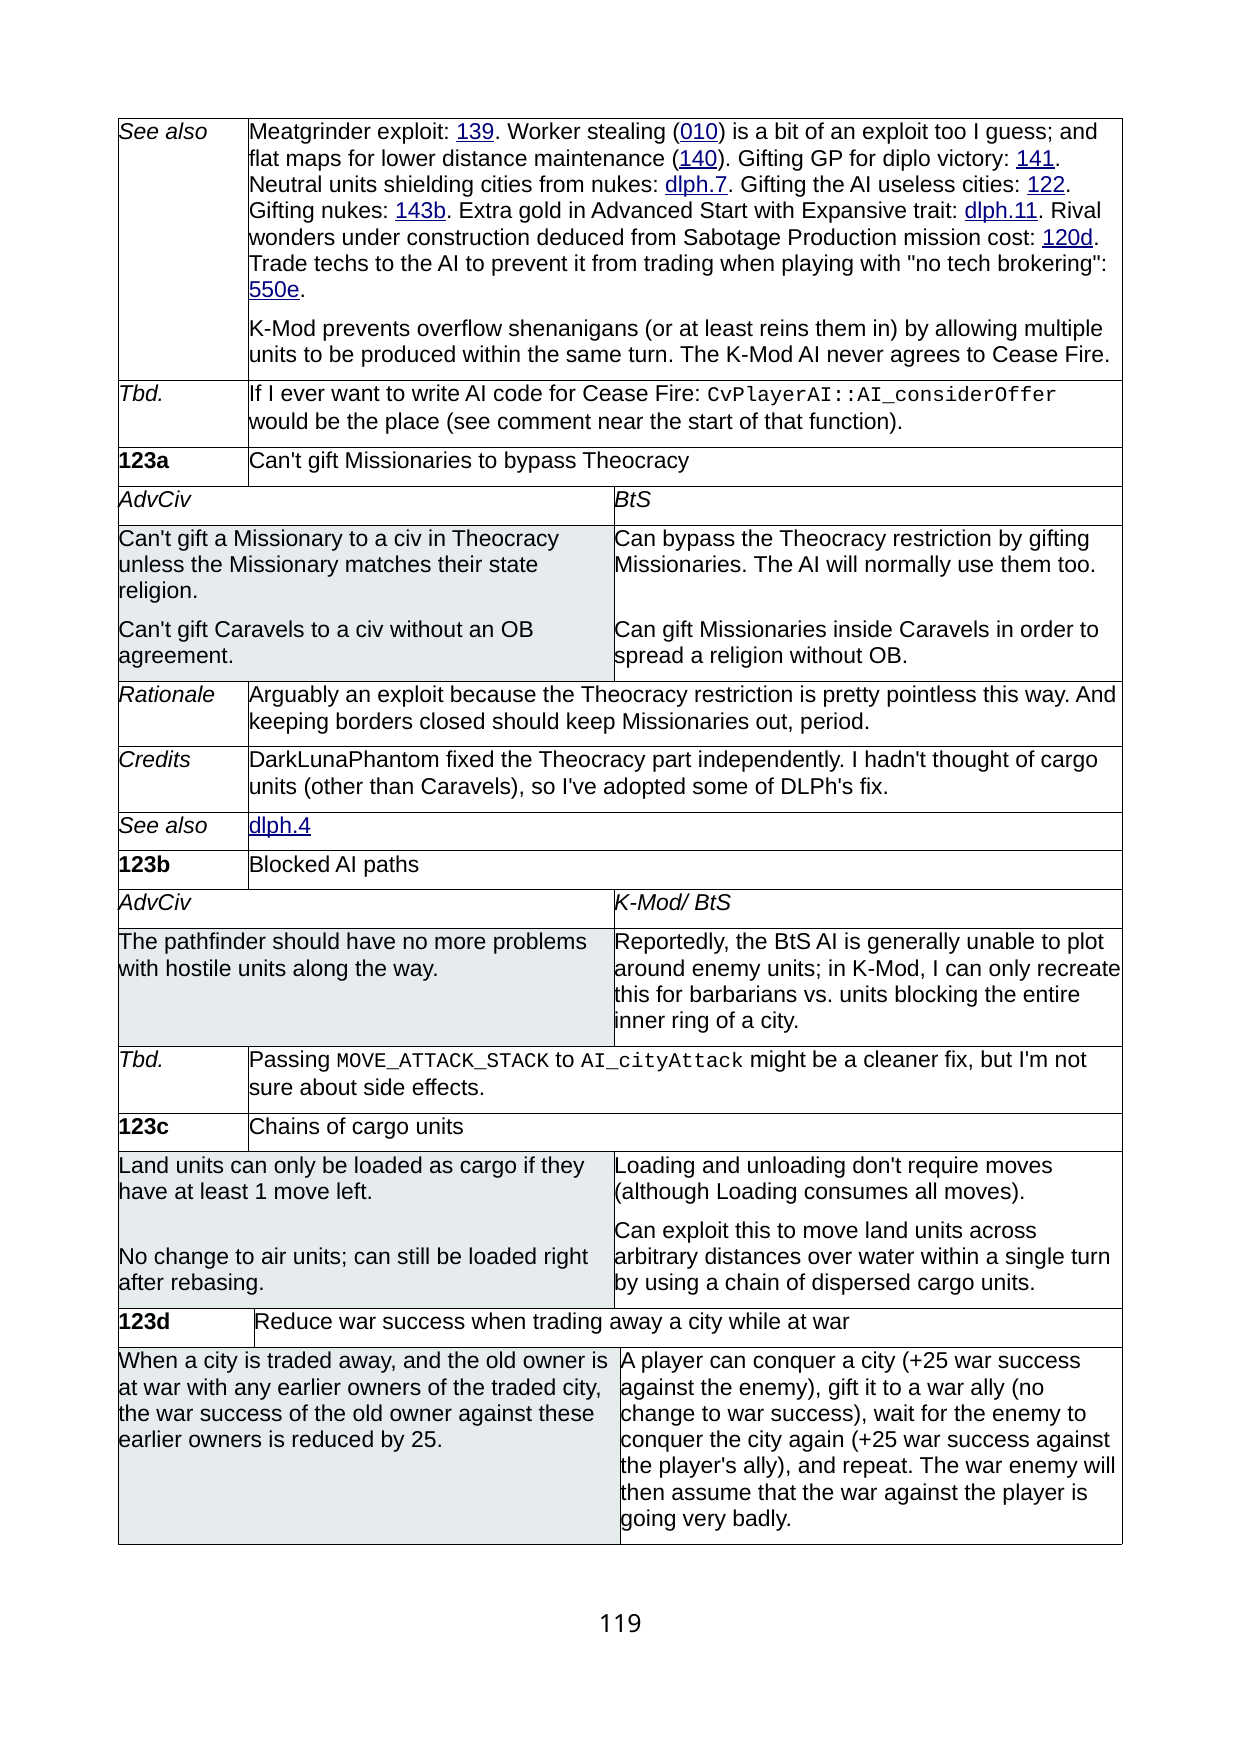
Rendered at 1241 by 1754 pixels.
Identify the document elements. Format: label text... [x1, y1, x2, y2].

table_cell See also [119, 119, 248, 380]
table_cell When a city is traded away, and the old owner is at war with any earlier owners of the traded city, the war success of the old owner against these earlier owners is reduced by 25. [119, 1348, 620, 1544]
table_cell 123b [119, 851, 248, 889]
table_cell Credits [119, 747, 248, 812]
table_cell 123c [119, 1114, 248, 1151]
table_cell Loading and unloading don't require moves (although Loading consumes all moves). Can exploit this to move land units across arbitrary distances over water within a single turn by using a chain of dispersed cargo units. [615, 1152, 1122, 1308]
table_cell See also [119, 813, 248, 850]
table_cell dlph.4 [249, 813, 1122, 850]
table_cell Tbd. [119, 381, 248, 447]
table_cell Arguably an exploit because the Theocracy restriction is pretty pointless this way. And keeping borders closed should keep Missionaries out, period. [249, 682, 1122, 746]
table_cell AdvCiv [119, 890, 614, 928]
table_cell Rationale [119, 682, 248, 746]
table_cell If I ever want to write AI code for Cease Fire: CvPlayerAI::AI_considerOffer would be the place (see comment near the start of that function). [249, 381, 1122, 447]
table_cell Tbd. [119, 1047, 248, 1113]
table_cell 123a [119, 448, 248, 486]
table_cell Meatgrinder exploit: 139. Worker stealing (010) is a bit of an exploit too I guess; and flat maps for lower distance maintenance (140). Gifting GP for diplo victory: 141. Neutral units shielding cities from nukes: dlph.7. Gifting the AI useless cities: 122. Gifting nukes: 143b. Extra gold in Advanced Start with Expansive trait: dlph.11. Rival wonders under construction deduced from Sabotage Production mission cost: 120d. Trade techs to the AI to prevent it from trading when playing with "no tech brokering": 550e. K-Mod prevents overflow shenanigans (or at least reins them in) by allowing multiple units to be produced within the same turn. The K-Mod AI never agrees to Cease Fire. [249, 119, 1122, 380]
table_cell Can't gift a Missionary to a civ in Theocracy unless the Missionary matches their state religion. Can't gift Caravels to a civ without an OB agreement. [119, 526, 614, 681]
table_cell K-Mod/ BtS [615, 890, 1122, 928]
table_cell A player can conquer a city (+25 war success against the enemy), gift it to a war ally (no change to war success), wait for the enemy to conquer the city again (+25 war success against the player's ally), and repeat. The war enemy will then assume that the war against the player is going very badly. [621, 1348, 1122, 1544]
table_cell The pathfinder should have no more problems with hostile units along the way. [119, 929, 614, 1046]
table_cell Reduce war success when trading away a city while at war [255, 1309, 1122, 1347]
table_cell Can bypass the Theocracy restriction by gifting Missionaries. The AI will normally use them too. Can gift Missionaries inside Caravels in order to spread a religion without OB. [615, 526, 1122, 681]
table_cell Chains of cargo units [249, 1114, 1122, 1151]
table_cell Reportedly, the BtS AI is generally unable to plot around enemy units; in K-Mod, I can only recreate this for barbarians vs. units blocking the entire inner ring of a city. [615, 929, 1122, 1046]
table_cell DarkLunaPhantom fixed the Theocracy part independently. I hadn't thought of cargo units (other than Caravels), so I've adopted some of DLPh's fix. [249, 747, 1122, 812]
table_cell 123d [119, 1309, 254, 1347]
table_cell AdvCiv [119, 487, 614, 524]
table_cell Blocked AI paths [249, 851, 1122, 889]
table_cell Passing MOVE_ATTACK_STACK to AI_cityAttack might be a cleaner fix, but I'm not sure about side effects. [249, 1047, 1122, 1113]
table_cell Can't gift Missionaries to bypass Theocracy [249, 448, 1122, 486]
table_cell BtS [615, 487, 1122, 524]
table_cell Land units can only be loaded as cargo if they have at least 1 move left. No change to air units; can still be loaded right after rebasing. [119, 1152, 614, 1308]
